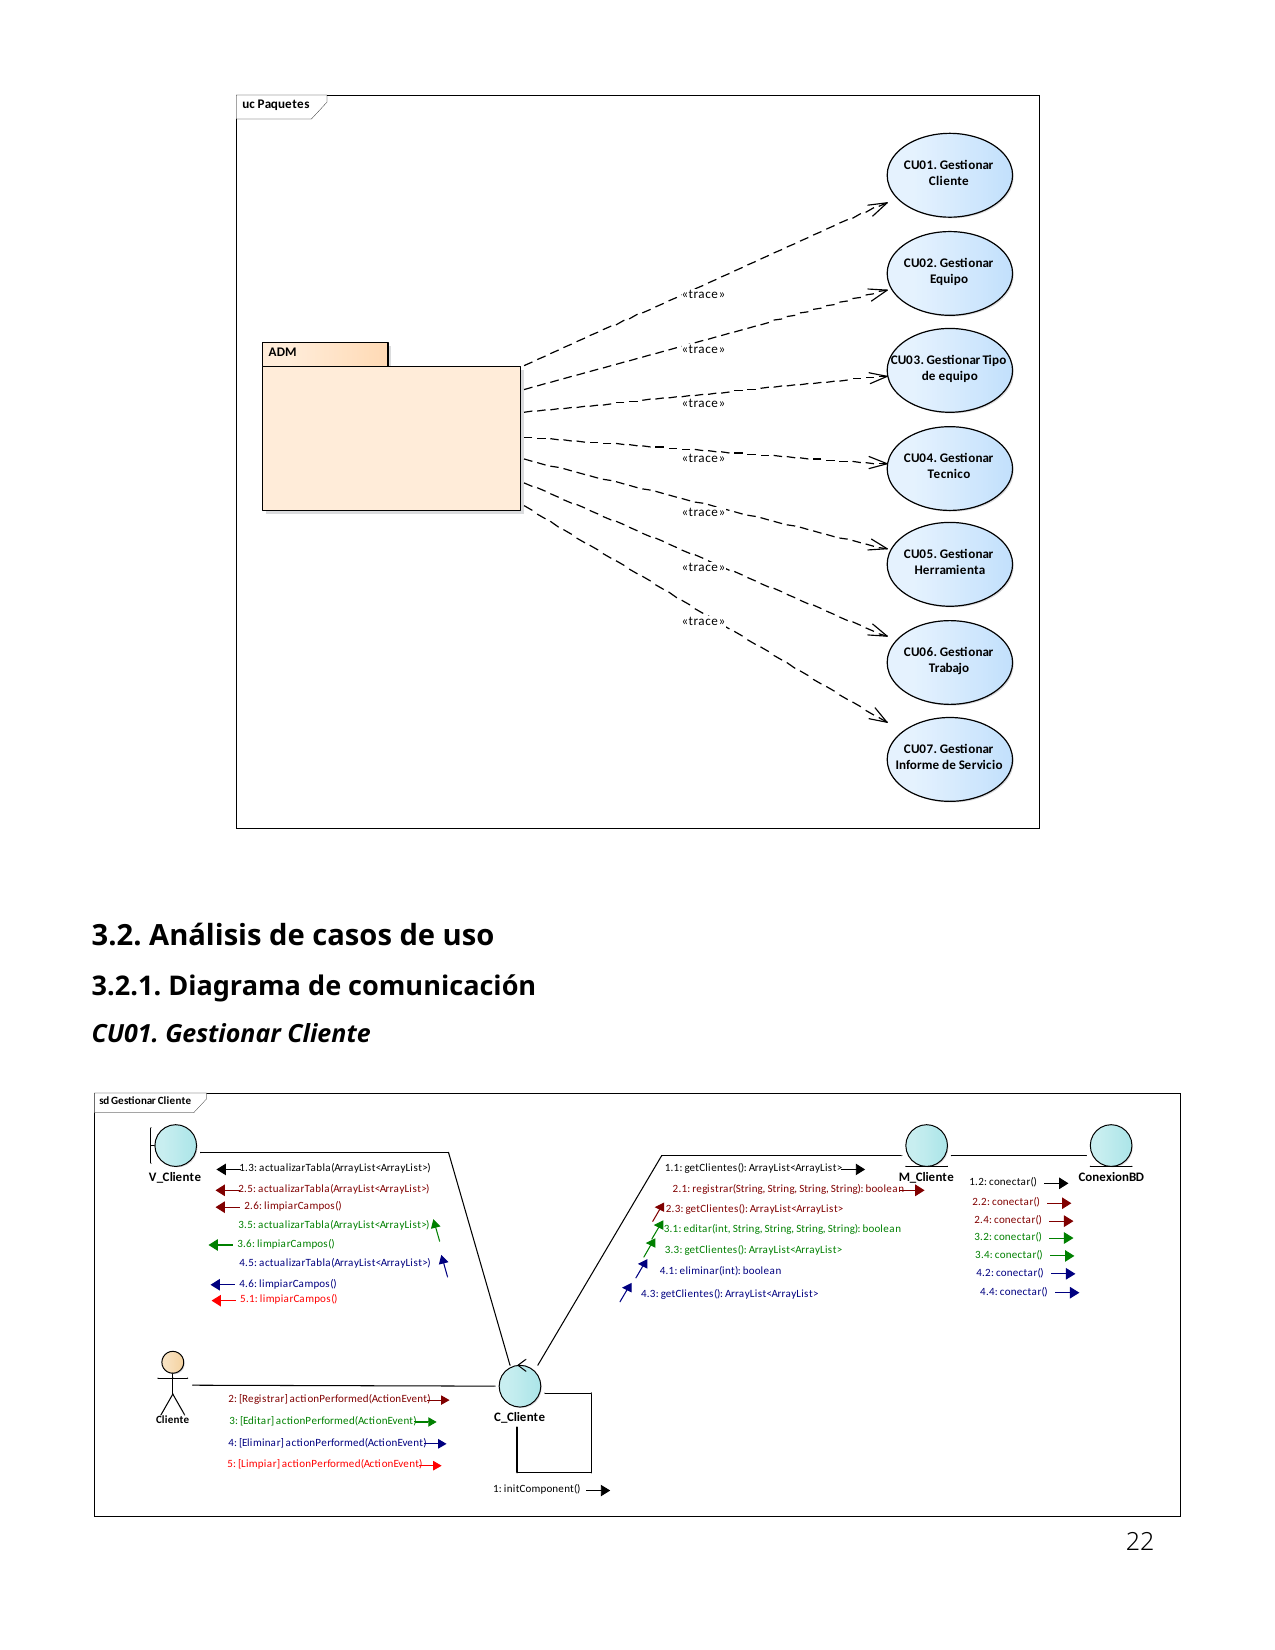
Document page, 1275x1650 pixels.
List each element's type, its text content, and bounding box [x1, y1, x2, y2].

subtitle 3.2. Análisis de casos de uso [91, 914, 1183, 954]
subtitle 3.2.1. Diagrama de comunicación [91, 966, 1183, 1003]
subtitle CU01. Gestionar Cliente [91, 1016, 1183, 1049]
